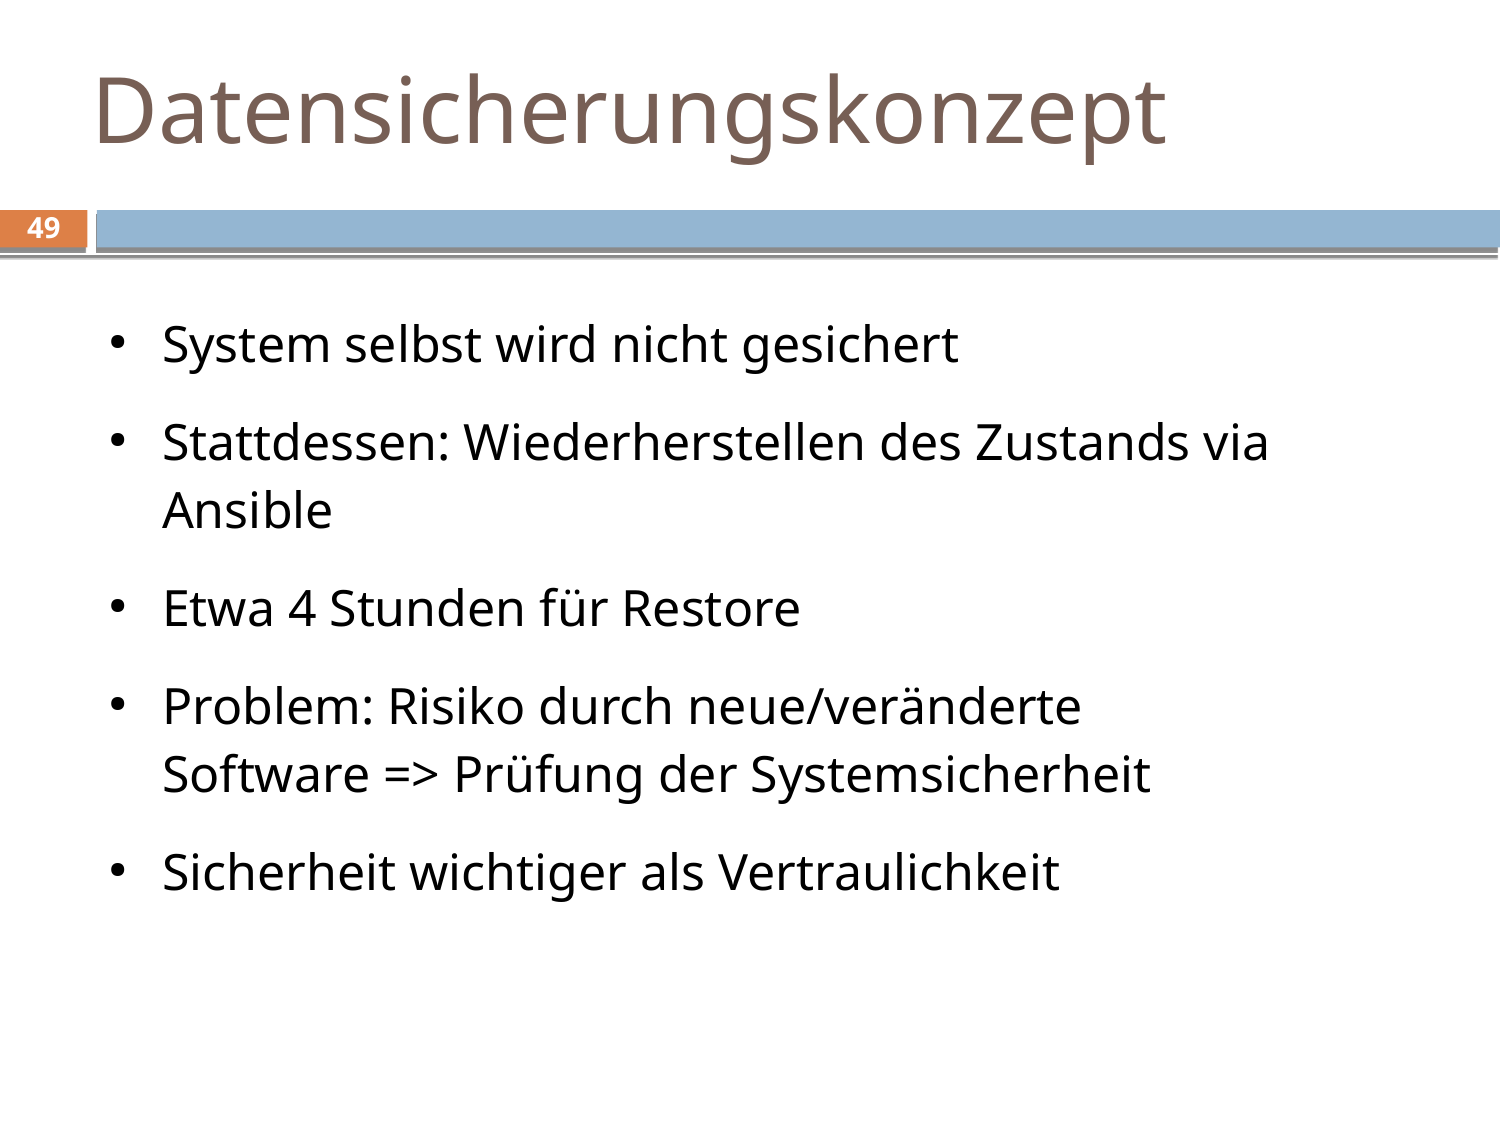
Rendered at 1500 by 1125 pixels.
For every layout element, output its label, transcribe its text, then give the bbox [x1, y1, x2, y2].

title Datensicherungskonzept [91, 34, 1305, 182]
list System selbst wird nicht gesichert Stattdessen: Wiederherstellen des Zustands via Ansible Etwa 4 Stunden für Restore Problem: Risiko durch neue/veränderte Software => Prüfung der Systemsicherheit Sicherheit wichtiger als Vertraulichkeit [91, 309, 1305, 979]
